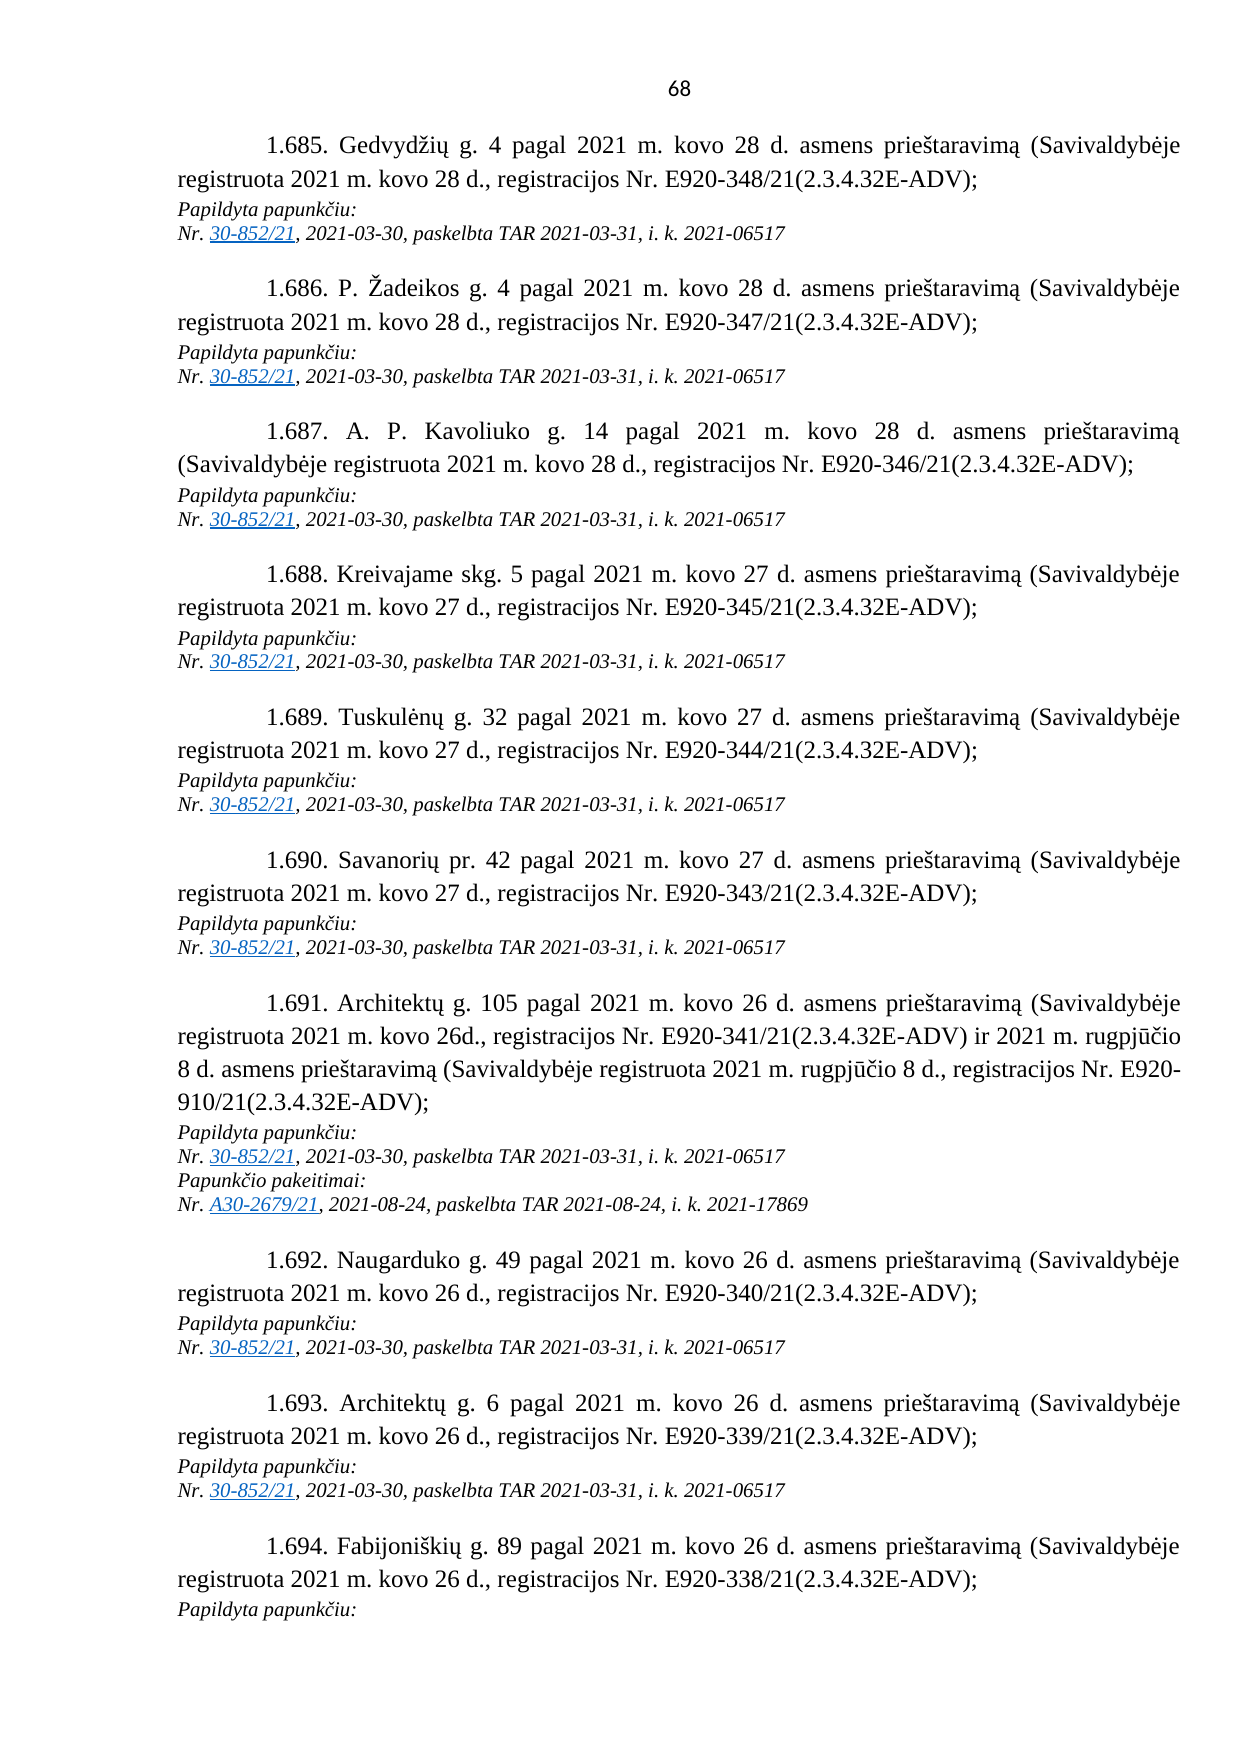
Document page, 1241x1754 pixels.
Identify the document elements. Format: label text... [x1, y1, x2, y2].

text Nr. 30-852/21, 2021-03-30, paskelbta TAR 2021-03-31, i. k. 2021-06517 [177, 935, 1181, 959]
text Nr. 30-852/21, 2021-03-30, paskelbta TAR 2021-03-31, i. k. 2021-06517 [177, 221, 1181, 245]
text 1.685. Gedvydžių g. 4 pagal 2021 m. kovo 28 d. asmens prieštaravimą (Savivaldybėje registruota 2021 m. kovo 28 d., registracijos Nr. E920-348/21(2.3.4.32E-ADV); [177, 131, 1181, 192]
text Papunkčio pakeitimai: [177, 1168, 1181, 1192]
text Nr. 30-852/21, 2021-03-30, paskelbta TAR 2021-03-31, i. k. 2021-06517 [177, 507, 1181, 531]
text Papildyta papunkčiu: [177, 482, 1181, 507]
text Nr. A30-2679/21, 2021-08-24, paskelbta TAR 2021-08-24, i. k. 2021-17869 [177, 1192, 1181, 1216]
text Nr. 30-852/21, 2021-03-30, paskelbta TAR 2021-03-31, i. k. 2021-06517 [177, 1335, 1181, 1359]
text 1.693. Architektų g. 6 pagal 2021 m. kovo 26 d. asmens prieštaravimą (Savivaldybėje registruota 2021 m. kovo 26 d., registracijos Nr. E920-339/21(2.3.4.32E-ADV); [177, 1388, 1181, 1450]
text Papildyta papunkčiu: [177, 197, 1181, 221]
text Nr. 30-852/21, 2021-03-30, paskelbta TAR 2021-03-31, i. k. 2021-06517 [177, 1478, 1181, 1502]
text 1.694. Fabijoniškių g. 89 pagal 2021 m. kovo 26 d. asmens prieštaravimą (Savivaldybėje registruota 2021 m. kovo 26 d., registracijos Nr. E920-338/21(2.3.4.32E-ADV); [177, 1531, 1181, 1593]
text 1.688. Kreivajame skg. 5 pagal 2021 m. kovo 27 d. asmens prieštaravimą (Savivaldybėje registruota 2021 m. kovo 27 d., registracijos Nr. E920-345/21(2.3.4.32E-ADV); [177, 559, 1181, 621]
text 1.686. P. Žadeikos g. 4 pagal 2021 m. kovo 28 d. asmens prieštaravimą (Savivaldybėje registruota 2021 m. kovo 28 d., registracijos Nr. E920-347/21(2.3.4.32E-ADV); [177, 273, 1181, 335]
text Papildyta papunkčiu: [177, 911, 1181, 935]
text Papildyta papunkčiu: [177, 1311, 1181, 1335]
text Papildyta papunkčiu: [177, 339, 1181, 364]
text 1.691. Architektų g. 105 pagal 2021 m. kovo 26 d. asmens prieštaravimą (Savivaldybėje registruota 2021 m. kovo 26d., registracijos Nr. E920-341/21(2.3.4.32E-ADV) ir 2021 m. rugpjūčio 8 d. asmens prieštaravimą (Savivaldybėje registruota 2021 m. rugpjūčio 8 d., registracijos Nr. E920-910/21(2.3.4.32E-ADV); [177, 988, 1181, 1116]
text 1.689. Tuskulėnų g. 32 pagal 2021 m. kovo 27 d. asmens prieštaravimą (Savivaldybėje registruota 2021 m. kovo 27 d., registracijos Nr. E920-344/21(2.3.4.32E-ADV); [177, 702, 1181, 764]
text Papildyta papunkčiu: [177, 1454, 1181, 1478]
text 1.687. A. P. Kavoliuko g. 14 pagal 2021 m. kovo 28 d. asmens prieštaravimą (Savivaldybėje registruota 2021 m. kovo 28 d., registracijos Nr. E920-346/21(2.3.4.32E-ADV); [177, 416, 1181, 478]
text 1.692. Naugarduko g. 49 pagal 2021 m. kovo 26 d. asmens prieštaravimą (Savivaldybėje registruota 2021 m. kovo 26 d., registracijos Nr. E920-340/21(2.3.4.32E-ADV); [177, 1245, 1181, 1307]
text Papildyta papunkčiu: [177, 1120, 1181, 1144]
text Papildyta papunkčiu: [177, 625, 1181, 649]
text Papildyta papunkčiu: [177, 768, 1181, 792]
text Papildyta papunkčiu: [177, 1597, 1181, 1621]
text Nr. 30-852/21, 2021-03-30, paskelbta TAR 2021-03-31, i. k. 2021-06517 [177, 1144, 1181, 1168]
text Nr. 30-852/21, 2021-03-30, paskelbta TAR 2021-03-31, i. k. 2021-06517 [177, 364, 1181, 388]
text Nr. 30-852/21, 2021-03-30, paskelbta TAR 2021-03-31, i. k. 2021-06517 [177, 792, 1181, 816]
text Nr. 30-852/21, 2021-03-30, paskelbta TAR 2021-03-31, i. k. 2021-06517 [177, 649, 1181, 673]
text 1.690. Savanorių pr. 42 pagal 2021 m. kovo 27 d. asmens prieštaravimą (Savivaldybėje registruota 2021 m. kovo 27 d., registracijos Nr. E920-343/21(2.3.4.32E-ADV); [177, 845, 1181, 907]
